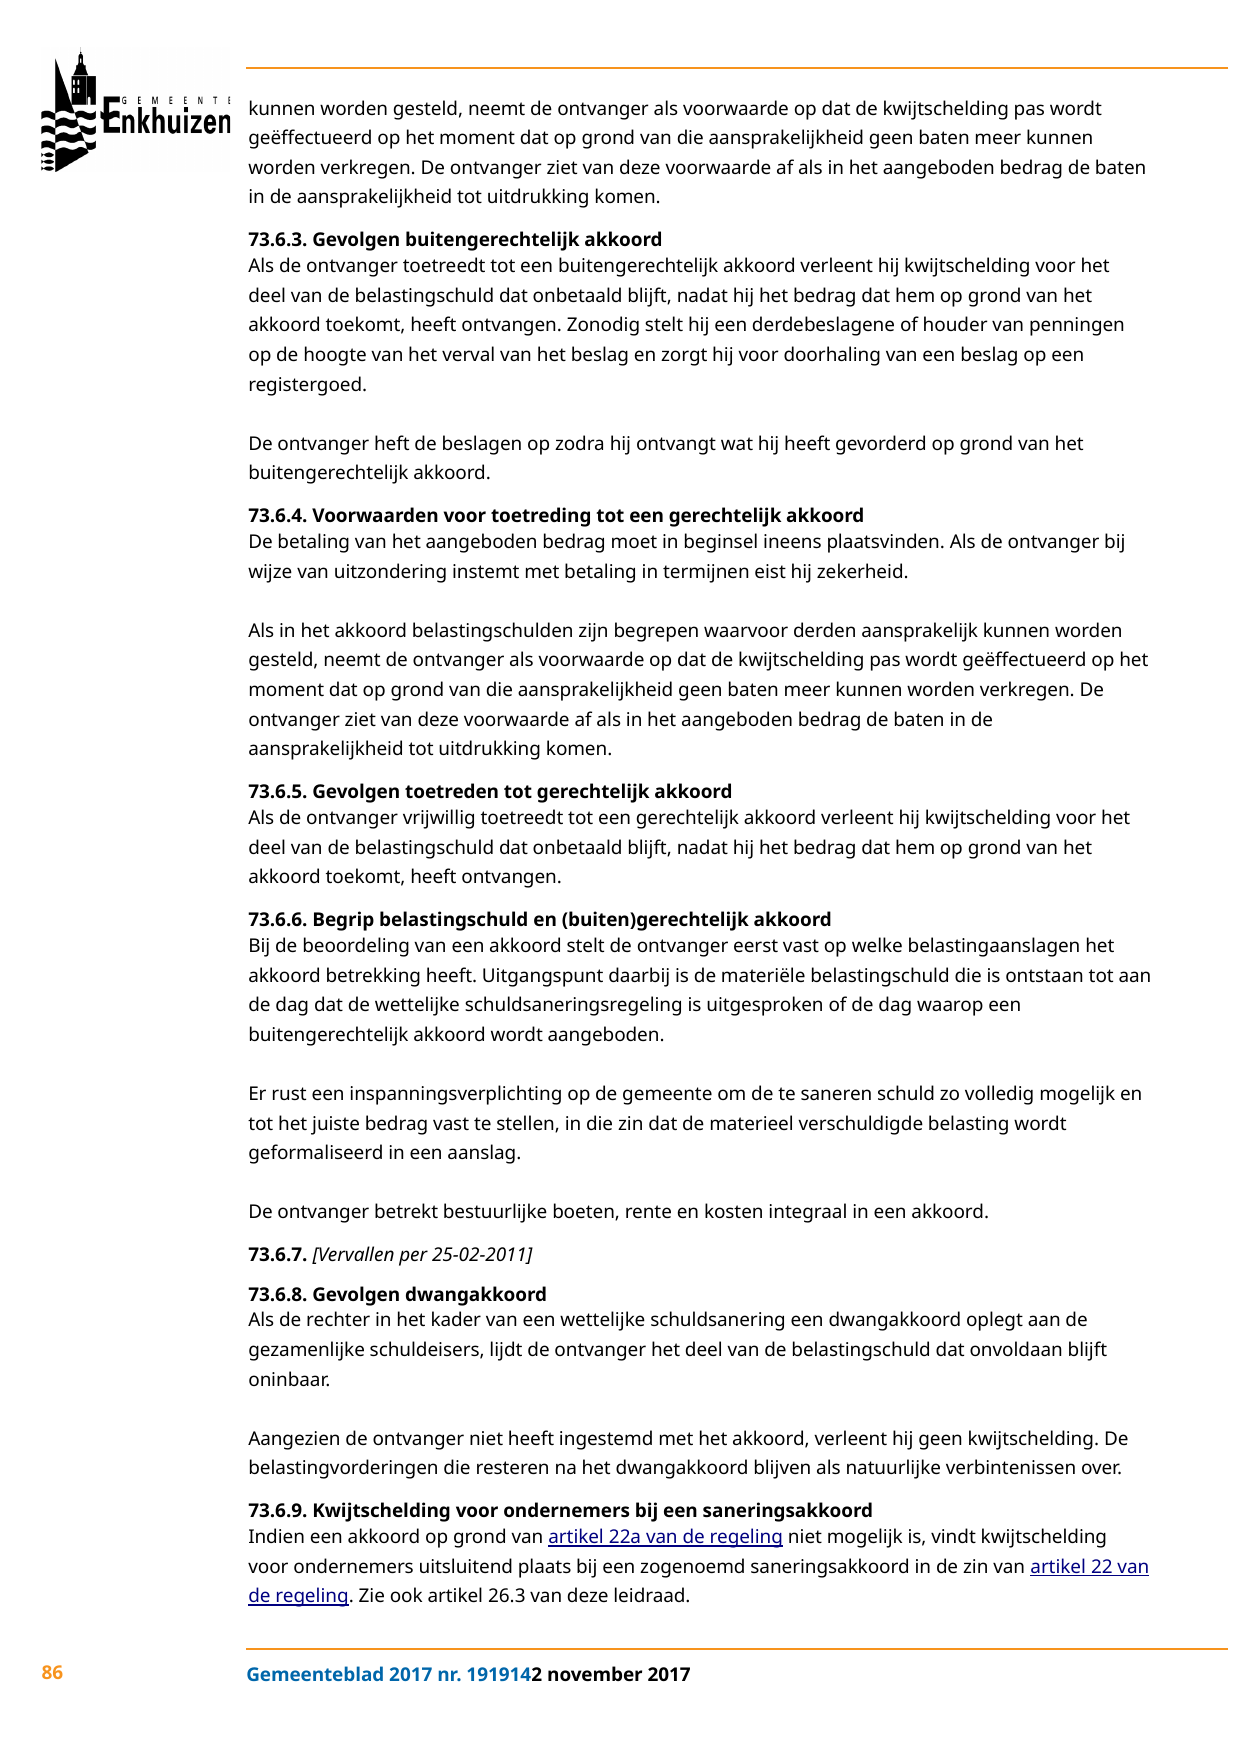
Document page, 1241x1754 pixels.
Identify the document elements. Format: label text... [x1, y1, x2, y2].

text De betaling van het aangeboden bedrag moet in beginsel ineens plaatsvinden. Als de ontvanger bij wijze van uitzondering instemt met betaling in termijnen eist hij zekerheid. [248, 528, 1152, 584]
text Als in het akkoord belastingschulden zijn begrepen waarvoor derden aansprakelijk kunnen worden gesteld, neemt de ontvanger als voorwaarde op dat de kwijtschelding pas wordt geëffectueerd op het moment dat op grond van die aansprakelijkheid geen baten meer kunnen worden verkregen. De ontvanger ziet van deze voorwaarde af als in het aangeboden bedrag de baten in de aansprakelijkheid tot uitdrukking komen. [248, 617, 1152, 761]
text 73.6.3. Gevolgen buitengerechtelijk akkoord [248, 227, 1152, 252]
text 73.6.8. Gevolgen dwangakkoord [248, 1281, 1152, 1307]
text 73.6.7. [Vervallen per 25-02-2011] [248, 1242, 1152, 1267]
text Aangezien de ontvanger niet heeft ingestemd met het akkoord, verleent hij geen kwijtschelding. De belastingvorderingen die resteren na het dwangakkoord blijven als natuurlijke verbintenissen over. [248, 1425, 1152, 1480]
picture [41, 47, 231, 172]
text kunnen worden gesteld, neemt de ontvanger als voorwaarde op dat de kwijtschelding pas wordt geëffectueerd op het moment dat op grond van die aansprakelijkheid geen baten meer kunnen worden verkregen. De ontvanger ziet van deze voorwaarde af als in het aangeboden bedrag de baten in de aansprakelijkheid tot uitdrukking komen. [248, 95, 1152, 209]
text Als de rechter in het kader van een wettelijke schuldsanering een dwangakkoord oplegt aan de gezamenlijke schuldeisers, lijdt de ontvanger het deel van de belastingschuld dat onvoldaan blijft oninbaar. [248, 1307, 1152, 1392]
text 73.6.6. Begrip belastingschuld en (buiten)gerechtelijk akkoord [248, 907, 1152, 932]
text 73.6.5. Gevolgen toetreden tot gerechtelijk akkoord [248, 778, 1152, 804]
text Indien een akkoord op grond van artikel 22a van de regeling niet mogelijk is, vindt kwijtschelding voor ondernemers uitsluitend plaats bij een zogenoemd saneringsakkoord in de zin van artikel 22 van de regeling. Zie ook artikel 26.3 van deze leidraad. [248, 1523, 1152, 1608]
text 73.6.9. Kwijtschelding voor ondernemers bij een saneringsakkoord [248, 1498, 1152, 1523]
text Als de ontvanger toetreedt tot een buitengerechtelijk akkoord verleent hij kwijtschelding voor het deel van de belastingschuld dat onbetaald blijft, nadat hij het bedrag dat hem op grond van het akkoord toekomt, heeft ontvangen. Zonodig stelt hij een derdebeslagene of houder van penningen op de hoogte van het verval van het beslag en zorgt hij voor doorhaling van een beslag op een registergoed. [248, 252, 1152, 396]
text Als de ontvanger vrijwillig toetreedt tot een gerechtelijk akkoord verleent hij kwijtschelding voor het deel van de belastingschuld dat onbetaald blijft, nadat hij het bedrag dat hem op grond van het akkoord toekomt, heeft ontvangen. [248, 804, 1152, 889]
text Bij de beoordeling van een akkoord stelt de ontvanger eerst vast op welke belastingaanslagen het akkoord betrekking heeft. Uitgangspunt daarbij is de materiële belastingschuld die is ontstaan tot aan de dag dat de wettelijke schuldsaneringsregeling is uitgesproken of de dag waarop een buitengerechtelijk akkoord wordt aangeboden. [248, 932, 1152, 1047]
text 73.6.4. Voorwaarden voor toetreding tot een gerechtelijk akkoord [248, 503, 1152, 528]
text Er rust een inspanningsverplichting op de gemeente om de te saneren schuld zo volledig mogelijk en tot het juiste bedrag vast te stellen, in die zin dat de materieel verschuldigde belasting wordt geformaliseerd in een aanslag. [248, 1080, 1152, 1165]
text De ontvanger betrekt bestuurlijke boeten, rente en kosten integraal in een akkoord. [248, 1198, 1152, 1224]
text De ontvanger heft de beslagen op zodra hij ontvangt wat hij heeft gevorderd op grond van het buitengerechtelijk akkoord. [248, 430, 1152, 485]
